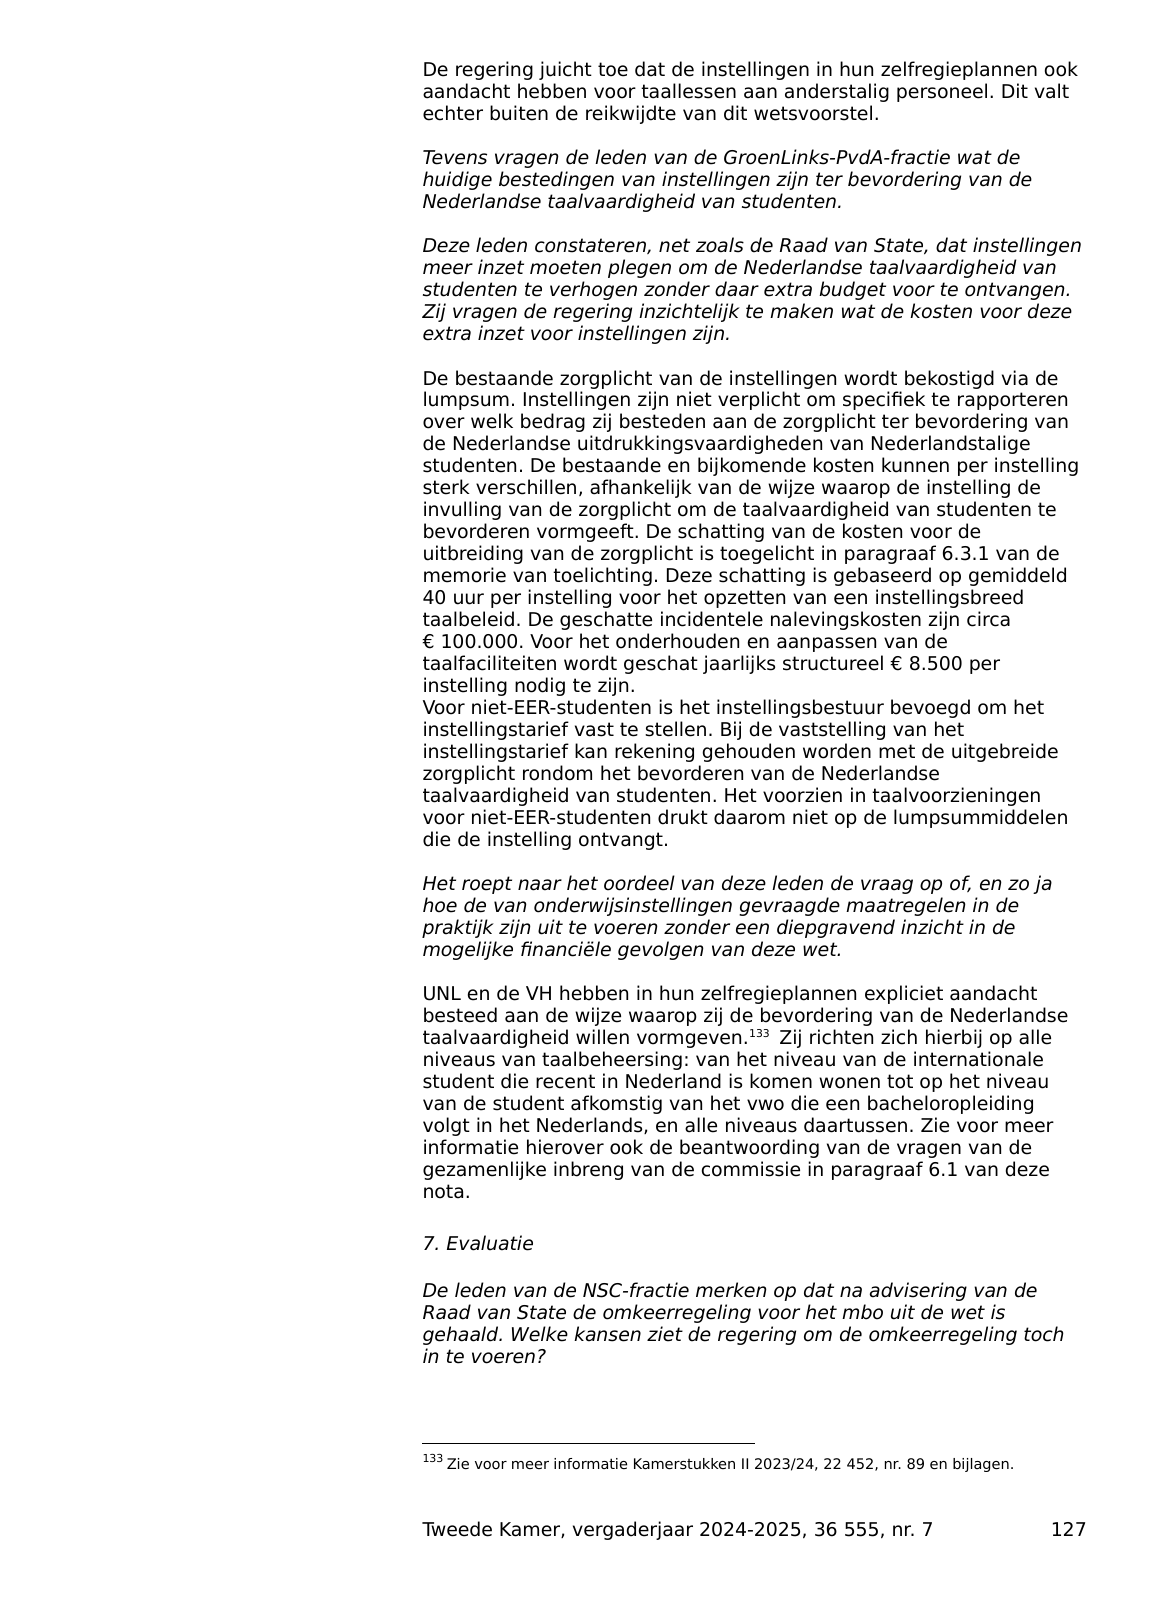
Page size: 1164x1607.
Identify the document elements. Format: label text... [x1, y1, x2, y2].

text De bestaande zorgplicht van de instellingen wordt bekostigd via de lumpsum. Instellingen zijn niet verplicht om specifiek te rapporteren over welk bedrag zij besteden aan de zorgplicht ter bevordering van de Nederlandse uitdrukkingsvaardigheden van Nederlandstalige studenten. De bestaande en bijkomende kosten kunnen per instelling sterk verschillen, afhankelijk van de wijze waarop de instelling de invulling van de zorgplicht om de taalvaardigheid van studenten te bevorderen vormgeeft. De schatting van de kosten voor de uitbreiding van de zorgplicht is toegelicht in paragraaf 6.3.1 van de memorie van toelichting. Deze schatting is gebaseerd op gemiddeld 40 uur per instelling voor het opzetten van een instellingsbreed taalbeleid. De geschatte incidentele nalevingskosten zijn circa € 100.000. Voor het onderhouden en aanpassen van de taalfaciliteiten wordt geschat jaarlijks structureel € 8.500 per instelling nodig te zijn. [422, 367, 1087, 697]
text Deze leden constateren, net zoals de Raad van State, dat instellingen meer inzet moeten plegen om de Nederlandse taalvaardigheid van studenten te verhogen zonder daar extra budget voor te ontvangen. Zij vragen de regering inzichtelijk te maken wat de kosten voor deze extra inzet voor instellingen zijn. [422, 235, 1087, 345]
text Het roept naar het oordeel van deze leden de vraag op of, en zo ja hoe de van onderwijsinstellingen gevraagde maatregelen in de praktijk zijn uit te voeren zonder een diepgravend inzicht in de mogelijke financiële gevolgen van deze wet. [422, 873, 1087, 961]
subtitle 7. Evaluatie [422, 1233, 1087, 1255]
text Voor niet-EER-studenten is het instellingsbestuur bevoegd om het instellingstarief vast te stellen. Bij de vaststelling van het instellingstarief kan rekening gehouden worden met de uitgebreide zorgplicht rondom het bevorderen van de Nederlandse taalvaardigheid van studenten. Het voorzien in taalvoorzieningen voor niet-EER-studenten drukt daarom niet op de lumpsummiddelen die de instelling ontvangt. [422, 697, 1087, 851]
text UNL en de VH hebben in hun zelfregieplannen expliciet aandacht besteed aan de wijze waarop zij de bevordering van de Nederlandse taalvaardigheid willen vormgeven. Zij richten zich hierbij op alle niveaus van taalbeheersing: van het niveau van de internationale student die recent in Nederland is komen wonen tot op het niveau van de student afkomstig van het vwo die een bacheloropleiding volgt in het Nederlands, en alle niveaus daartussen. Zie voor meer informatie hierover ook de beantwoording van de vragen van de gezamenlijke inbreng van de commissie in paragraaf 6.1 van deze nota. [422, 983, 1087, 1203]
text Zie voor meer informatie Kamerstukken II 2023/24, 22 452, nr. 89 en bijlagen. [422, 1452, 1087, 1474]
text Tevens vragen de leden van de GroenLinks-PvdA-fractie wat de huidige bestedingen van instellingen zijn ter bevordering van de Nederlandse taalvaardigheid van studenten. [422, 147, 1087, 213]
text De leden van de NSC-fractie merken op dat na advisering van de Raad van State de omkeerregeling voor het mbo uit de wet is gehaald. Welke kansen ziet de regering om de omkeerregeling toch in te voeren? [422, 1280, 1087, 1368]
text De regering juicht toe dat de instellingen in hun zelfregieplannen ook aandacht hebben voor taallessen aan anderstalig personeel. Dit valt echter buiten de reikwijdte van dit wetsvoorstel. [422, 59, 1087, 125]
